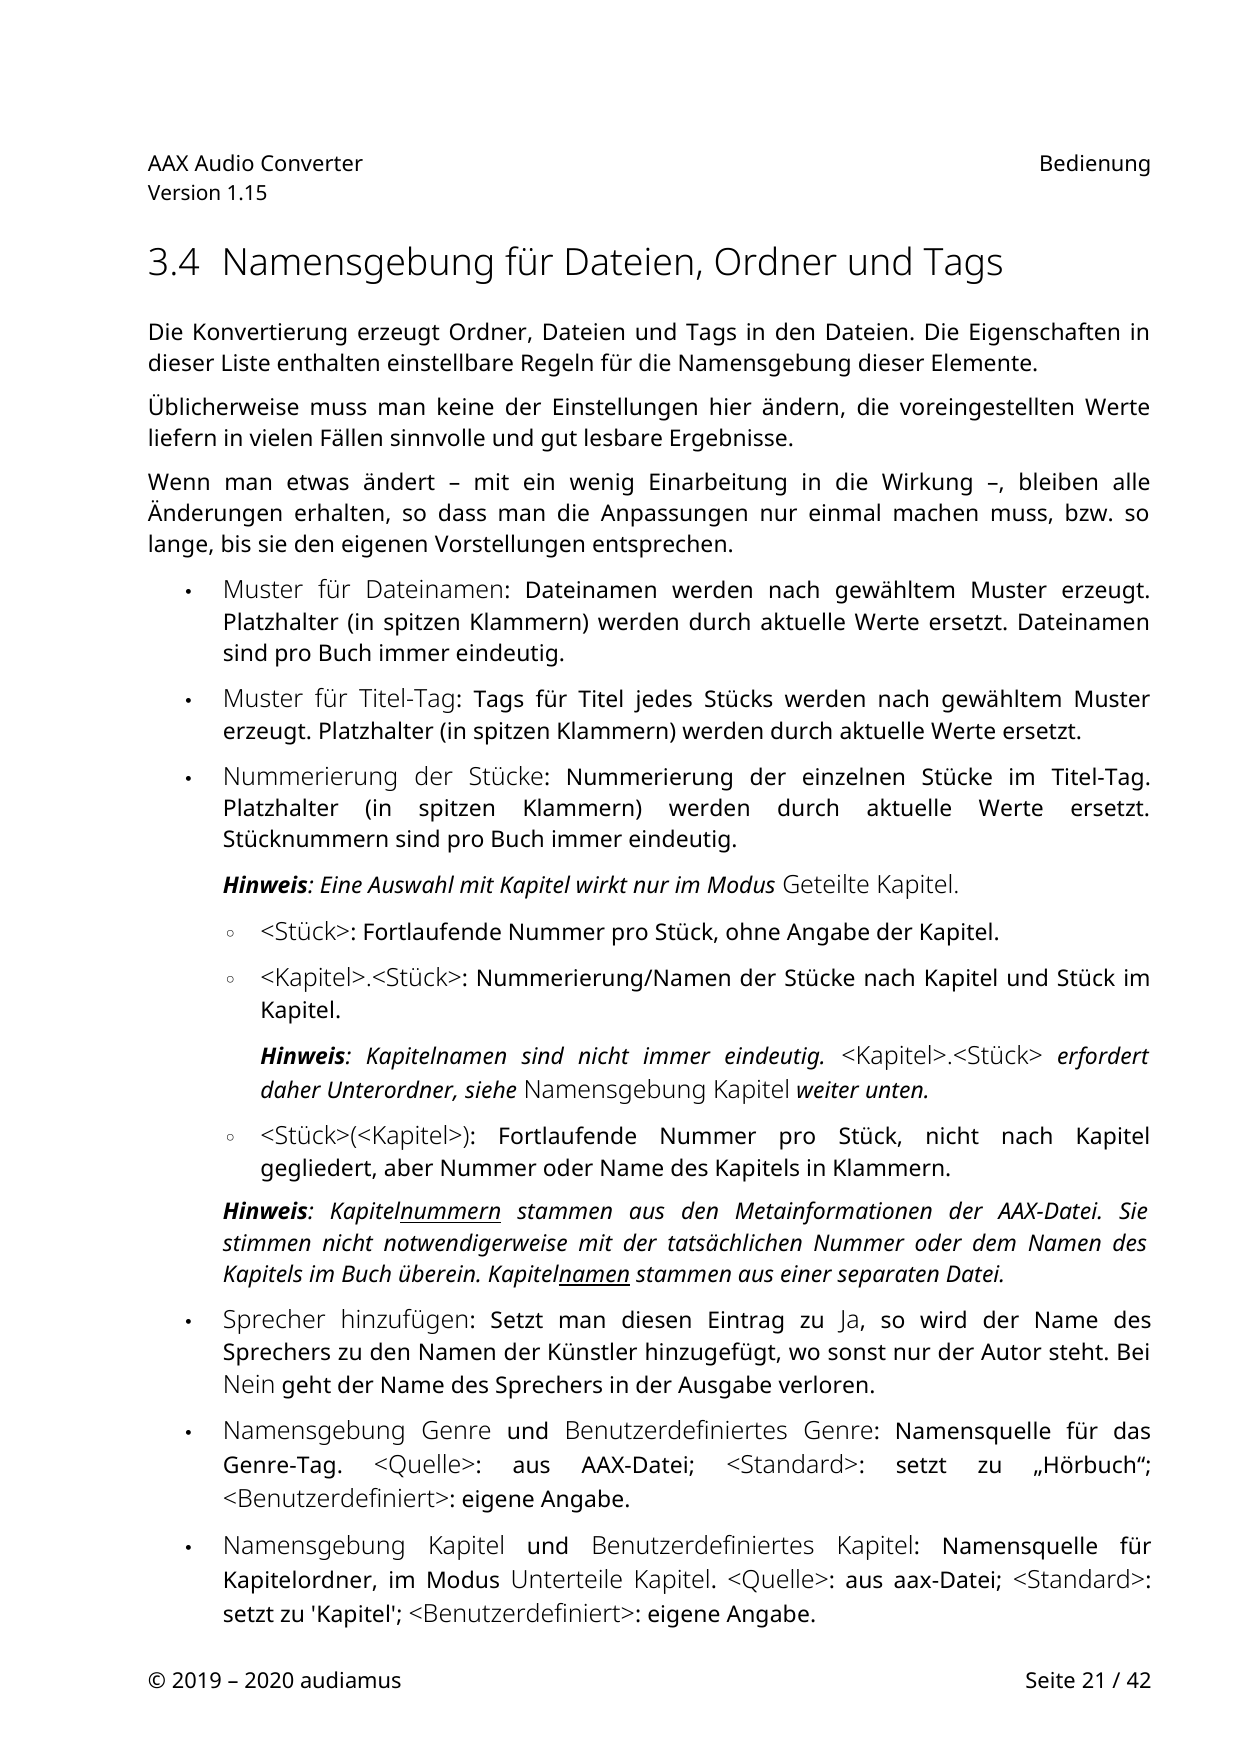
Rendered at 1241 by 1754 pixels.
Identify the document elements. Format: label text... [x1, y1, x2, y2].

text Wenn man etwas ändert – mit ein wenig Einarbeitung in die Wirkung –, bleiben alle Änderungen erhalten, so dass man die Anpassungen nur einmal machen muss, bzw. so lange, bis sie den eigenen Vorstellungen entsprechen. [148, 466, 1152, 559]
list Nummerierung der Stücke: Nummerierung der einzelnen Stücke im Titel-Tag. Platzhalter (in spitzen Klammern) werden durch aktuelle Werte ersetzt. Stücknummern sind pro Buch immer eindeutig. [185, 758, 1152, 855]
list Namensgebung Kapitel und Benutzerdefiniertes Kapitel: Namensquelle für Kapitelordner, im Modus Unterteile Kapitel. <Quelle>: aus aax-Datei; <Standard>: setzt zu 'Kapitel'; <Benutzerdefiniert>: eigene Angabe. [185, 1527, 1152, 1629]
list Namensgebung Genre und Benutzerdefiniertes Genre: Namensquelle für das Genre-Tag. <Quelle>: aus AAX-Datei; <Standard>: setzt zu „Hörbuch“; <Benutzerdefiniert>: eigene Angabe. [185, 1413, 1152, 1515]
list <Stück>: Fortlaufende Nummer pro Stück, ohne Angabe der Kapitel. [223, 913, 1152, 947]
list Hinweis: Kapitelnummern stammen aus den Metainformationen der AAX-Datei. Sie stimmen nicht notwendigerweise mit der tatsächlichen Nummer oder dem Namen des Kapitels im Buch überein. Kapitelnamen stammen aus einer separaten Datei. [185, 1195, 1152, 1289]
subtitle Namensgebung für Dateien, Ordner und Tags [148, 235, 1152, 286]
list Muster für Dateinamen: Dateinamen werden nach gewähltem Muster erzeugt. Platzhalter (in spitzen Klammern) werden durch aktuelle Werte ersetzt. Dateinamen sind pro Buch immer eindeutig. [185, 572, 1152, 668]
list Hinweis: Eine Auswahl mit Kapitel wirkt nur im Modus Geteilte Kapitel. [185, 867, 1152, 901]
text Die Konvertierung erzeugt Ordner, Dateien und Tags in den Dateien. Die Eigenschaften in dieser Liste enthalten einstellbare Regeln für die Namensgebung dieser Elemente. [148, 316, 1152, 378]
list Sprecher hinzufügen: Setzt man diesen Eintrag zu Ja, so wird der Name des Sprechers zu den Namen der Künstler hinzugefügt, wo sonst nur der Autor steht. Bei Nein geht der Name des Sprechers in der Ausgabe verloren. [185, 1301, 1152, 1401]
list Hinweis: Kapitelnamen sind nicht immer eindeutig. <Kapitel>.<Stück> erfordert daher Unterordner, siehe Namensgebung Kapitel weiter unten. [223, 1037, 1152, 1105]
list Muster für Titel-Tag: Tags für Titel jedes Stücks werden nach gewähltem Muster erzeugt. Platzhalter (in spitzen Klammern) werden durch aktuelle Werte ersetzt. [185, 681, 1152, 746]
text Üblicherweise muss man keine der Einstellungen hier ändern, die voreingestellten Werte liefern in vielen Fällen sinnvolle und gut lesbare Ergebnisse. [148, 391, 1152, 453]
list <Stück>(<Kapitel>): Fortlaufende Nummer pro Stück, nicht nach Kapitel gegliedert, aber Nummer oder Name des Kapitels in Klammern. [223, 1118, 1152, 1183]
list <Kapitel>.<Stück>: Nummerierung/Namen der Stücke nach Kapitel und Stück im Kapitel. [223, 960, 1152, 1025]
